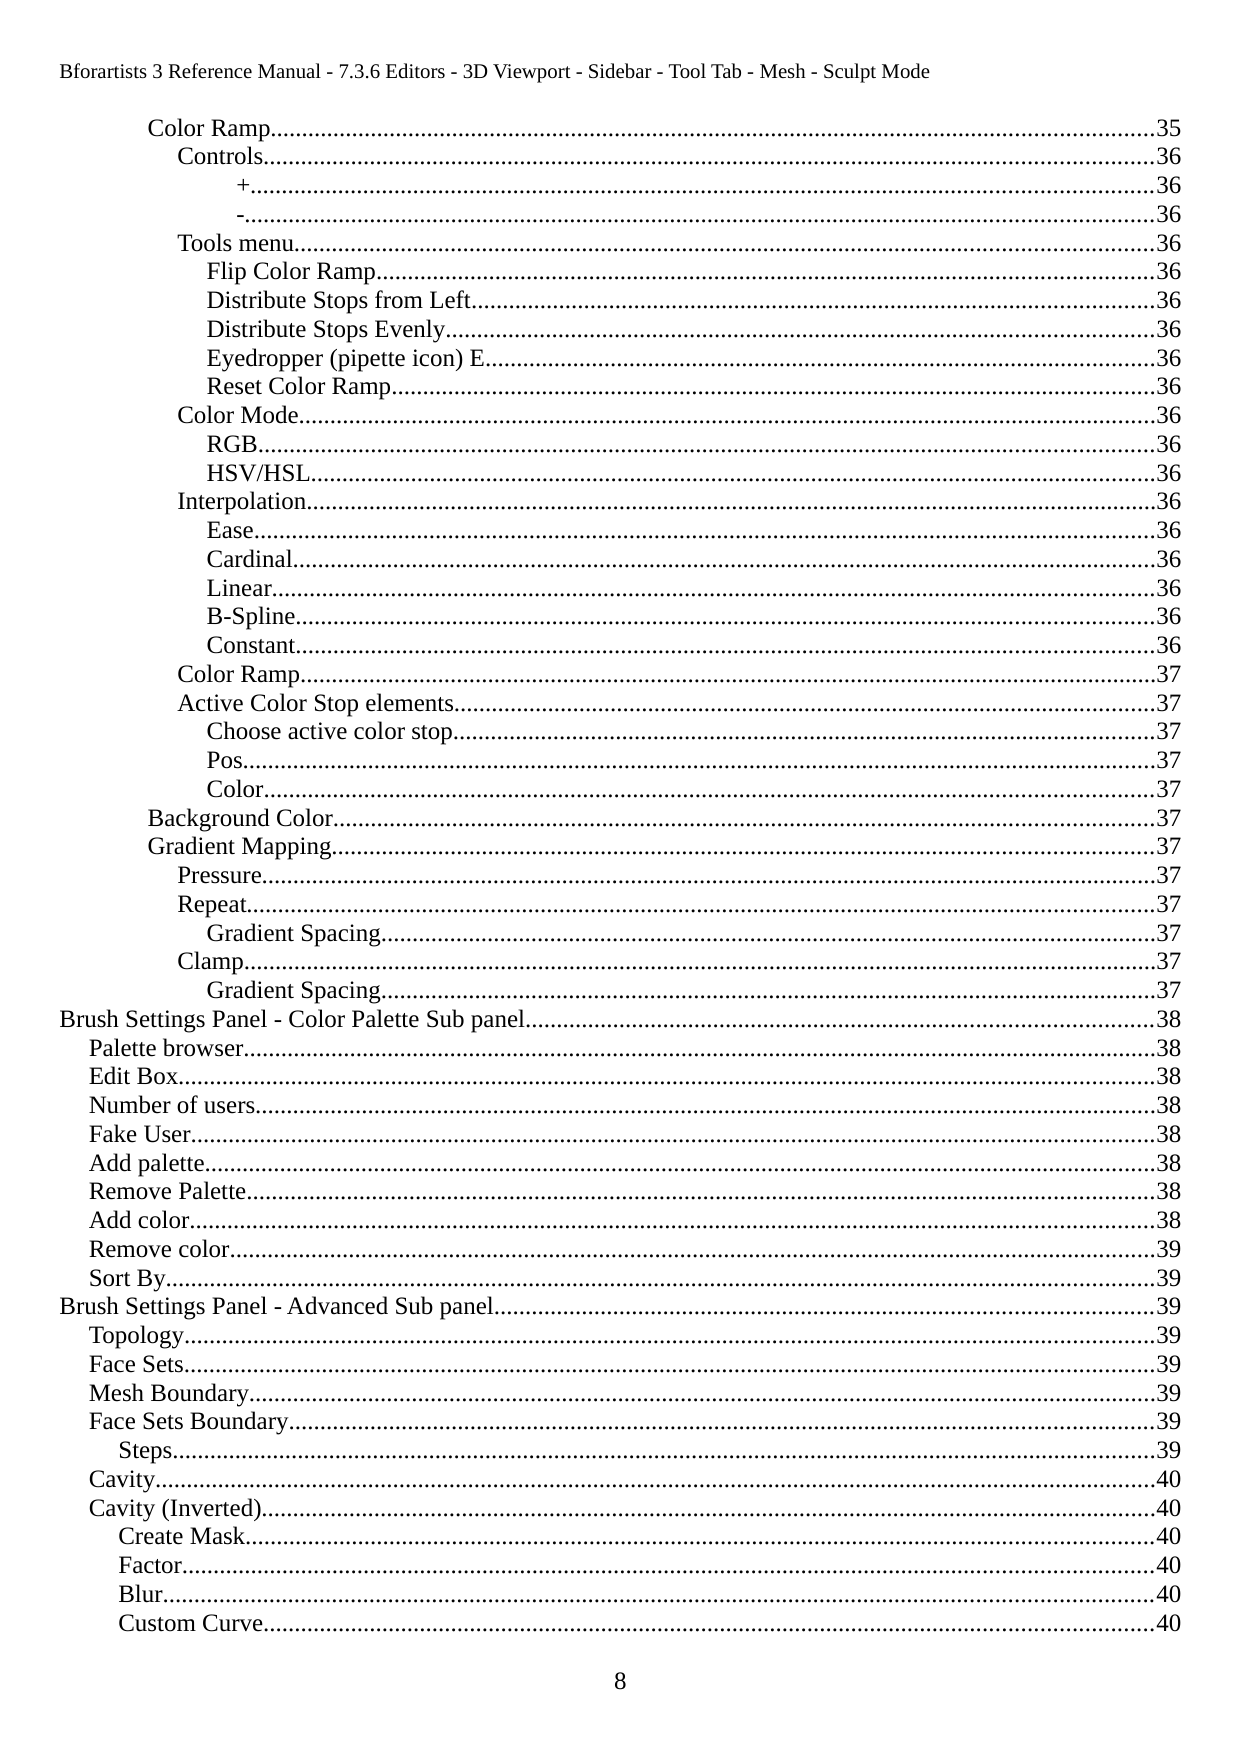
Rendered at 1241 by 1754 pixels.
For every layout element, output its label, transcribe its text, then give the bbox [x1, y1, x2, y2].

text Factor 40 [118, 1550, 1181, 1579]
text Ease 36 [206, 515, 1181, 544]
text Repeat 37 [177, 889, 1181, 918]
text Remove Palette 38 [88, 1176, 1181, 1205]
text Active Color Stop elements 37 [177, 688, 1181, 716]
text Cavity 40 [88, 1464, 1181, 1493]
text Choose active color stop 37 [206, 716, 1181, 745]
text Linear 36 [206, 573, 1181, 601]
text Mesh Boundary 39 [88, 1378, 1181, 1406]
text Clamp 37 [177, 946, 1181, 975]
text Steps 39 [118, 1435, 1181, 1464]
text Palette browser 38 [88, 1033, 1181, 1061]
text Flip Color Ramp 36 [206, 256, 1181, 285]
text Fake User 38 [88, 1119, 1181, 1148]
text Sort By 39 [88, 1263, 1181, 1291]
text RGB 36 [206, 429, 1181, 458]
text Pos 37 [206, 745, 1181, 774]
text Color Mode 36 [177, 400, 1181, 429]
text Blur 40 [118, 1579, 1181, 1608]
text Tools menu 36 [177, 228, 1181, 256]
text Eyedropper (pipette icon) E 36 [206, 343, 1181, 371]
text Cardinal 36 [206, 544, 1181, 573]
text Custom Curve 40 [118, 1608, 1181, 1636]
text Add palette 38 [88, 1148, 1181, 1176]
text Color Ramp 37 [177, 659, 1181, 688]
text Face Sets Boundary 39 [88, 1406, 1181, 1435]
text Remove color 39 [88, 1234, 1181, 1263]
text Color Ramp 35 [147, 113, 1181, 141]
text Reset Color Ramp 36 [206, 371, 1181, 400]
text HSV/HSL 36 [206, 458, 1181, 486]
text Brush Settings Panel - Advanced Sub panel 39 [59, 1291, 1181, 1320]
text Color 37 [206, 774, 1181, 803]
text Brush Settings Panel - Color Palette Sub panel 38 [59, 1004, 1181, 1033]
text + 36 [236, 170, 1181, 199]
text Create Mask 40 [118, 1521, 1181, 1550]
text Cavity (Inverted) 40 [88, 1493, 1181, 1521]
text Distribute Stops Evenly 36 [206, 314, 1181, 343]
text Gradient Spacing 37 [206, 975, 1181, 1004]
text Constant 36 [206, 630, 1181, 659]
text Controls 36 [177, 141, 1181, 170]
text Background Color 37 [147, 803, 1181, 831]
text - 36 [236, 199, 1181, 228]
text Edit Box 38 [88, 1061, 1181, 1090]
text Face Sets 39 [88, 1349, 1181, 1378]
text Pressure 37 [177, 860, 1181, 889]
text Gradient Mapping 37 [147, 831, 1181, 860]
text Add color 38 [88, 1205, 1181, 1234]
text Distribute Stops from Left 36 [206, 285, 1181, 314]
text Gradient Spacing 37 [206, 918, 1181, 946]
text Topology 39 [88, 1320, 1181, 1349]
text Number of users 38 [88, 1090, 1181, 1119]
text Interpolation 36 [177, 486, 1181, 515]
text B-Spline 36 [206, 601, 1181, 630]
